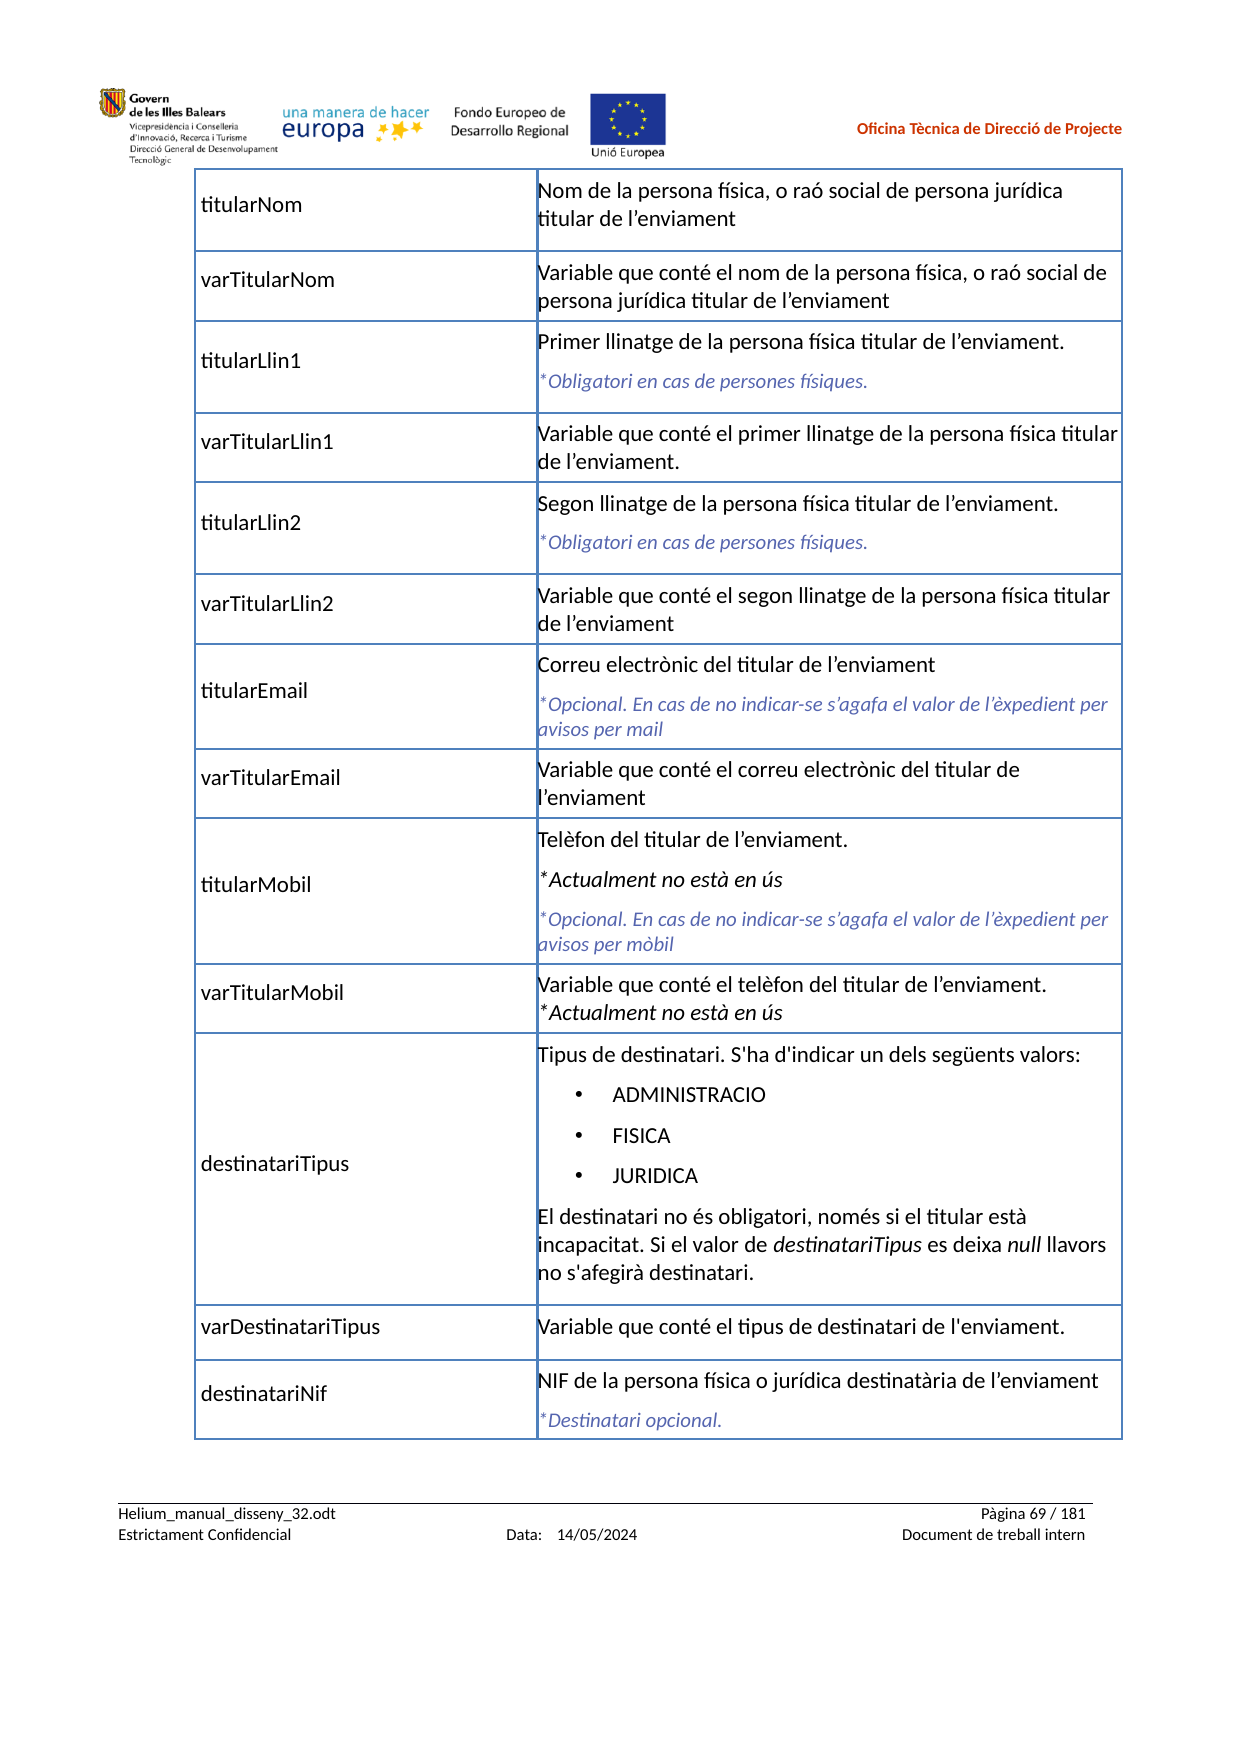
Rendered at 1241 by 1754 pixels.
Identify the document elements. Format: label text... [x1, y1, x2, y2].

table_cell destinatariTipus [196, 1034, 536, 1304]
table_cell varTitularLlin2 [196, 575, 536, 643]
table_cell Segon llinatge de la persona física titular de l’enviament. *Obligatori en cas de persones físiques. [539, 483, 1121, 573]
table_cell titularEmail [196, 645, 536, 748]
table_cell destinatariNif [196, 1361, 536, 1438]
table_cell Variable que conté el telèfon del titular de l’enviament. *Actualment no està en ús [539, 965, 1121, 1032]
table_cell Variable que conté el primer llinatge de la persona física titular de l’enviament. [539, 414, 1121, 481]
table_cell titularLlin2 [196, 483, 536, 573]
table_cell NIF de la persona física o jurídica destinatària de l’enviament *Destinatari opcional. [539, 1361, 1121, 1438]
table_cell Variable que conté el nom de la persona física, o raó social de persona jurídica titular de l’enviament [539, 252, 1121, 319]
table_cell Variable que conté el correu electrònic del titular de l’enviament [539, 750, 1121, 817]
table_cell Variable que conté el tipus de destinatari de l'enviament. [539, 1306, 1121, 1358]
table_cell Nom de la persona física, o raó social de persona jurídica titular de l’enviament [539, 170, 1121, 250]
table_cell Correu electrònic del titular de l’enviament *Opcional. En cas de no indicar-se s’agafa el valor de l’èxpedient per avisos per mail [539, 645, 1121, 748]
table_cell Telèfon del titular de l’enviament. *Actualment no està en ús *Opcional. En cas de no indicar-se s’agafa el valor de l’èxpedient per avisos per mòbil [539, 819, 1121, 963]
table_cell varTitularEmail [196, 750, 536, 817]
picture [99, 87, 668, 166]
table_cell titularMobil [196, 819, 536, 963]
table_cell titularLlin1 [196, 322, 536, 412]
table_cell Tipus de destinatari. S'ha d'indicar un dels següents valors: ADMINISTRACIO FISICA JURIDICA El destinatari no és obligatori, només si el titular està incapacitat. Si el valor de destinatariTipus es deixa null llavors no s'afegirà destinatari. [539, 1034, 1121, 1304]
table_cell Variable que conté el segon llinatge de la persona física titular de l’enviament [539, 575, 1121, 643]
table_cell varTitularMobil [196, 965, 536, 1032]
table_cell titularNom [196, 170, 536, 250]
table_cell varDestinatariTipus [196, 1306, 536, 1358]
table_cell varTitularLlin1 [196, 414, 536, 481]
table_cell varTitularNom [196, 252, 536, 319]
table_cell Primer llinatge de la persona física titular de l’enviament. *Obligatori en cas de persones físiques. [539, 322, 1121, 412]
